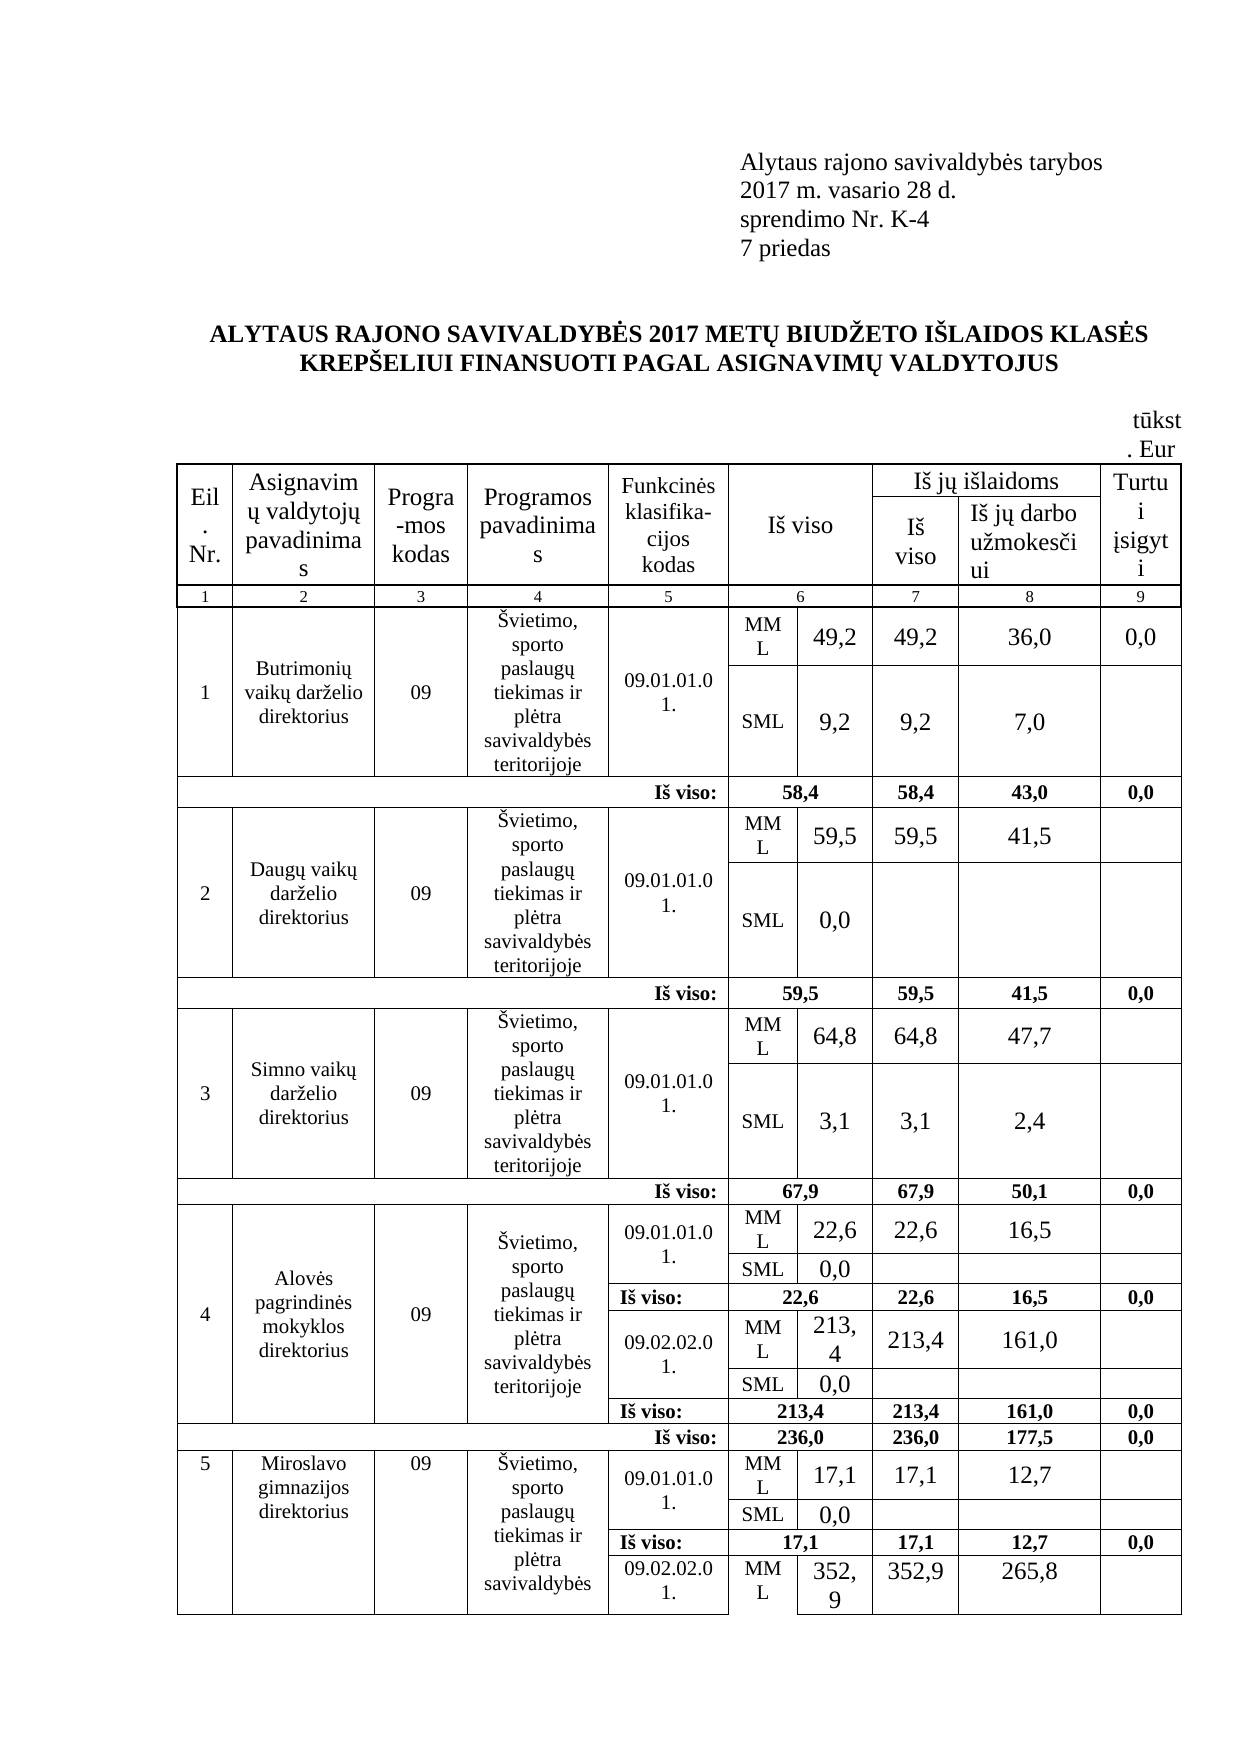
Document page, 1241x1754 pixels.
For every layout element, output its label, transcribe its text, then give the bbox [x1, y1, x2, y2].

table_cell 17,1 [798, 1451, 872, 1499]
table_cell Simno vaikų darželio direktorius [233, 1009, 374, 1177]
table_cell 352,9 [873, 1556, 958, 1614]
table_cell 59,5 [729, 978, 872, 1008]
table_cell [1101, 1254, 1181, 1283]
text sprendimo Nr. K-4 [177, 204, 1181, 233]
table_cell 67,9 [873, 1179, 958, 1204]
table_cell 2,4 [959, 1064, 1100, 1177]
table_cell 09 [375, 808, 467, 977]
table_cell 22,6 [729, 1284, 872, 1309]
table_cell 1 [178, 608, 232, 776]
table_cell 2 [233, 586, 374, 606]
table_cell 7 [873, 586, 958, 606]
table_cell 09 [375, 1009, 467, 1177]
table_cell 22,6 [873, 1284, 958, 1309]
table_cell [1101, 1205, 1181, 1253]
table_cell [959, 1369, 1100, 1398]
table_cell 41,5 [959, 808, 1100, 862]
table_cell 6 [729, 586, 872, 606]
table_cell 213,4 [873, 1399, 958, 1423]
table_cell [1101, 1009, 1181, 1063]
table_cell 17,1 [873, 1530, 958, 1555]
table_cell 0,0 [798, 1500, 872, 1528]
table_cell MML [729, 1556, 797, 1614]
table_cell 58,4 [729, 777, 872, 807]
table_cell [873, 1369, 958, 1398]
text ALYTAUS RAJONO SAVIVALDYBĖS 2017 METŲ BIUDŽETO IŠLAIDOS KLASĖS KREPŠELIUI FINANSUOTI PAGAL ASIGNAVIMŲ VALDYTOJUS [177, 319, 1181, 377]
table_cell 49,2 [873, 608, 958, 665]
table_cell Švietimo, sporto paslaugų tiekimas ir plėtra savivaldybės teritorijoje [468, 1205, 608, 1423]
table_cell 265,8 [959, 1556, 1100, 1614]
table_cell 4 [178, 1205, 232, 1423]
table_cell [1101, 1369, 1181, 1398]
text 7 priedas [177, 233, 1181, 262]
table_header Funkcinės klasifika-cijos kodas [609, 465, 728, 584]
table_cell 8 [959, 586, 1100, 606]
table_cell 0,0 [1101, 608, 1181, 665]
table_cell [959, 1500, 1100, 1528]
table_cell 12,7 [959, 1451, 1100, 1499]
table_cell Iš viso: [178, 1179, 728, 1204]
table_header Asignavimų valdytojų pavadinimas [233, 465, 374, 584]
table_cell 0,0 [798, 863, 872, 977]
table_cell Alovės pagrindinės mokyklos direktorius [233, 1205, 374, 1423]
table_cell 09 [375, 1205, 467, 1423]
table_cell 161,0 [959, 1399, 1100, 1423]
table_cell 12,7 [959, 1530, 1100, 1555]
table_cell 0,0 [1101, 1284, 1181, 1309]
table_cell 58,4 [873, 777, 958, 807]
table_cell Švietimo, sporto paslaugų tiekimas ir plėtra savivaldybės teritorijoje [468, 808, 608, 977]
text Alytaus rajono savivaldybės tarybos [177, 147, 1181, 176]
table_cell 236,0 [729, 1424, 872, 1449]
table_cell 9,2 [798, 666, 872, 776]
table_cell 43,0 [959, 777, 1100, 807]
table_cell 3 [178, 1009, 232, 1177]
table_cell 47,7 [959, 1009, 1100, 1063]
table_cell [873, 863, 958, 977]
table_cell [1101, 1556, 1181, 1614]
table_cell 36,0 [959, 608, 1100, 665]
table_cell Švietimo, sporto paslaugų tiekimas ir plėtra savivaldybės teritorijoje [468, 1009, 608, 1177]
table_cell 0,0 [1101, 978, 1181, 1008]
table_cell 0,0 [1101, 1179, 1181, 1204]
table_cell 0,0 [798, 1369, 872, 1398]
table_cell 0,0 [1101, 1399, 1181, 1423]
table_cell 09.01.01.01. [609, 808, 728, 977]
table_cell 59,5 [798, 808, 872, 862]
table_cell 177,5 [959, 1424, 1100, 1449]
table_cell 0,0 [1101, 1424, 1181, 1449]
table_cell [959, 1254, 1100, 1283]
table_cell Daugų vaikų darželio direktorius [233, 808, 374, 977]
text 2017 m. vasario 28 d. [177, 176, 1181, 204]
table_cell 5 [178, 1451, 232, 1614]
table_cell 2 [178, 808, 232, 977]
table_cell 3,1 [873, 1064, 958, 1177]
table_cell 213,4 [798, 1311, 872, 1368]
table_cell SML [729, 1254, 797, 1283]
table_header Progra-mos kodas [375, 465, 467, 584]
table_cell 0,0 [1101, 777, 1181, 807]
table_cell Iš viso: [609, 1284, 728, 1309]
table_cell 4 [468, 586, 608, 606]
table_cell 09.01.01.01. [609, 1009, 728, 1177]
table_cell 3,1 [798, 1064, 872, 1177]
table_cell MML [729, 808, 797, 862]
table_cell Iš jų darbo užmokesčiui [959, 497, 1100, 584]
table_cell 17,1 [873, 1451, 958, 1499]
table_cell 16,5 [959, 1205, 1100, 1253]
table_cell Iš viso: [178, 978, 728, 1008]
table_cell 0,0 [798, 1254, 872, 1283]
table_cell SML [729, 1500, 797, 1528]
table_cell 09 [375, 1451, 467, 1614]
table_cell Iš viso: [178, 1424, 728, 1449]
table_cell Iš viso: [178, 777, 728, 807]
table_cell 9,2 [873, 666, 958, 776]
table_cell 22,6 [873, 1205, 958, 1253]
table_cell [1101, 1451, 1181, 1499]
table_cell SML [729, 666, 797, 776]
table_header Programos pavadinimas [468, 465, 608, 584]
table_cell 3 [375, 586, 467, 606]
table_cell [1101, 863, 1181, 977]
table_cell 67,9 [729, 1179, 872, 1204]
table_cell 213,4 [873, 1311, 958, 1368]
table_cell MML [729, 1311, 797, 1368]
table_cell 09.01.01.01. [609, 1451, 728, 1528]
table_cell Iš viso [873, 497, 958, 584]
table_cell Butrimonių vaikų darželio direktorius [233, 608, 374, 776]
table_cell Švietimo, sporto paslaugų tiekimas ir plėtra savivaldybės [468, 1451, 608, 1614]
text tūkst. Eur [177, 406, 1181, 463]
table_cell [1101, 1500, 1181, 1528]
table_cell Iš viso: [609, 1530, 728, 1555]
table_cell Miroslavo gimnazijos direktorius [233, 1451, 374, 1614]
table_cell 59,5 [873, 808, 958, 862]
table_cell 16,5 [959, 1284, 1100, 1309]
table_header Iš viso [729, 465, 872, 584]
table_cell 09.01.01.01. [609, 608, 728, 776]
table_cell 1 [178, 586, 232, 606]
table_cell 0,0 [1101, 1530, 1181, 1555]
table_cell 09.02.02.01. [609, 1556, 728, 1614]
table_cell 50,1 [959, 1179, 1100, 1204]
table_cell 213,4 [729, 1399, 872, 1423]
table_cell [873, 1254, 958, 1283]
table_cell [1101, 808, 1181, 862]
table_cell 64,8 [798, 1009, 872, 1063]
table_cell [1101, 1311, 1181, 1368]
table_cell 22,6 [798, 1205, 872, 1253]
table_cell SML [729, 1064, 797, 1177]
table_cell 9 [1101, 586, 1180, 606]
table_cell SML [729, 1369, 797, 1398]
table_header Iš jų išlaidoms [873, 465, 1100, 496]
table_cell MML [729, 1009, 797, 1063]
table_cell 09 [375, 608, 467, 776]
table_cell SML [729, 863, 797, 977]
table_cell 59,5 [873, 978, 958, 1008]
table_cell 49,2 [798, 608, 872, 665]
table_cell Iš viso: [609, 1399, 728, 1423]
table_cell [959, 863, 1100, 977]
table_cell 09.01.01.01. [609, 1205, 728, 1283]
table_cell 5 [609, 586, 728, 606]
table_header Turtui įsigyti [1101, 465, 1180, 584]
table_cell MML [729, 1205, 797, 1253]
table_cell 17,1 [729, 1530, 872, 1555]
table_cell 09.02.02.01. [609, 1311, 728, 1398]
table_header Eil. Nr. [178, 465, 232, 584]
table_cell 64,8 [873, 1009, 958, 1063]
table_cell 161,0 [959, 1311, 1100, 1368]
table_cell Švietimo, sporto paslaugų tiekimas ir plėtra savivaldybės teritorijoje [468, 608, 608, 776]
table_cell 236,0 [873, 1424, 958, 1449]
table_cell MML [729, 1451, 797, 1499]
table_cell 7,0 [959, 666, 1100, 776]
table_cell MML [729, 608, 797, 665]
table_cell [1101, 666, 1181, 776]
table_cell 41,5 [959, 978, 1100, 1008]
table_cell 352,9 [798, 1556, 872, 1614]
table_cell [873, 1500, 958, 1528]
table_cell [1101, 1064, 1181, 1177]
